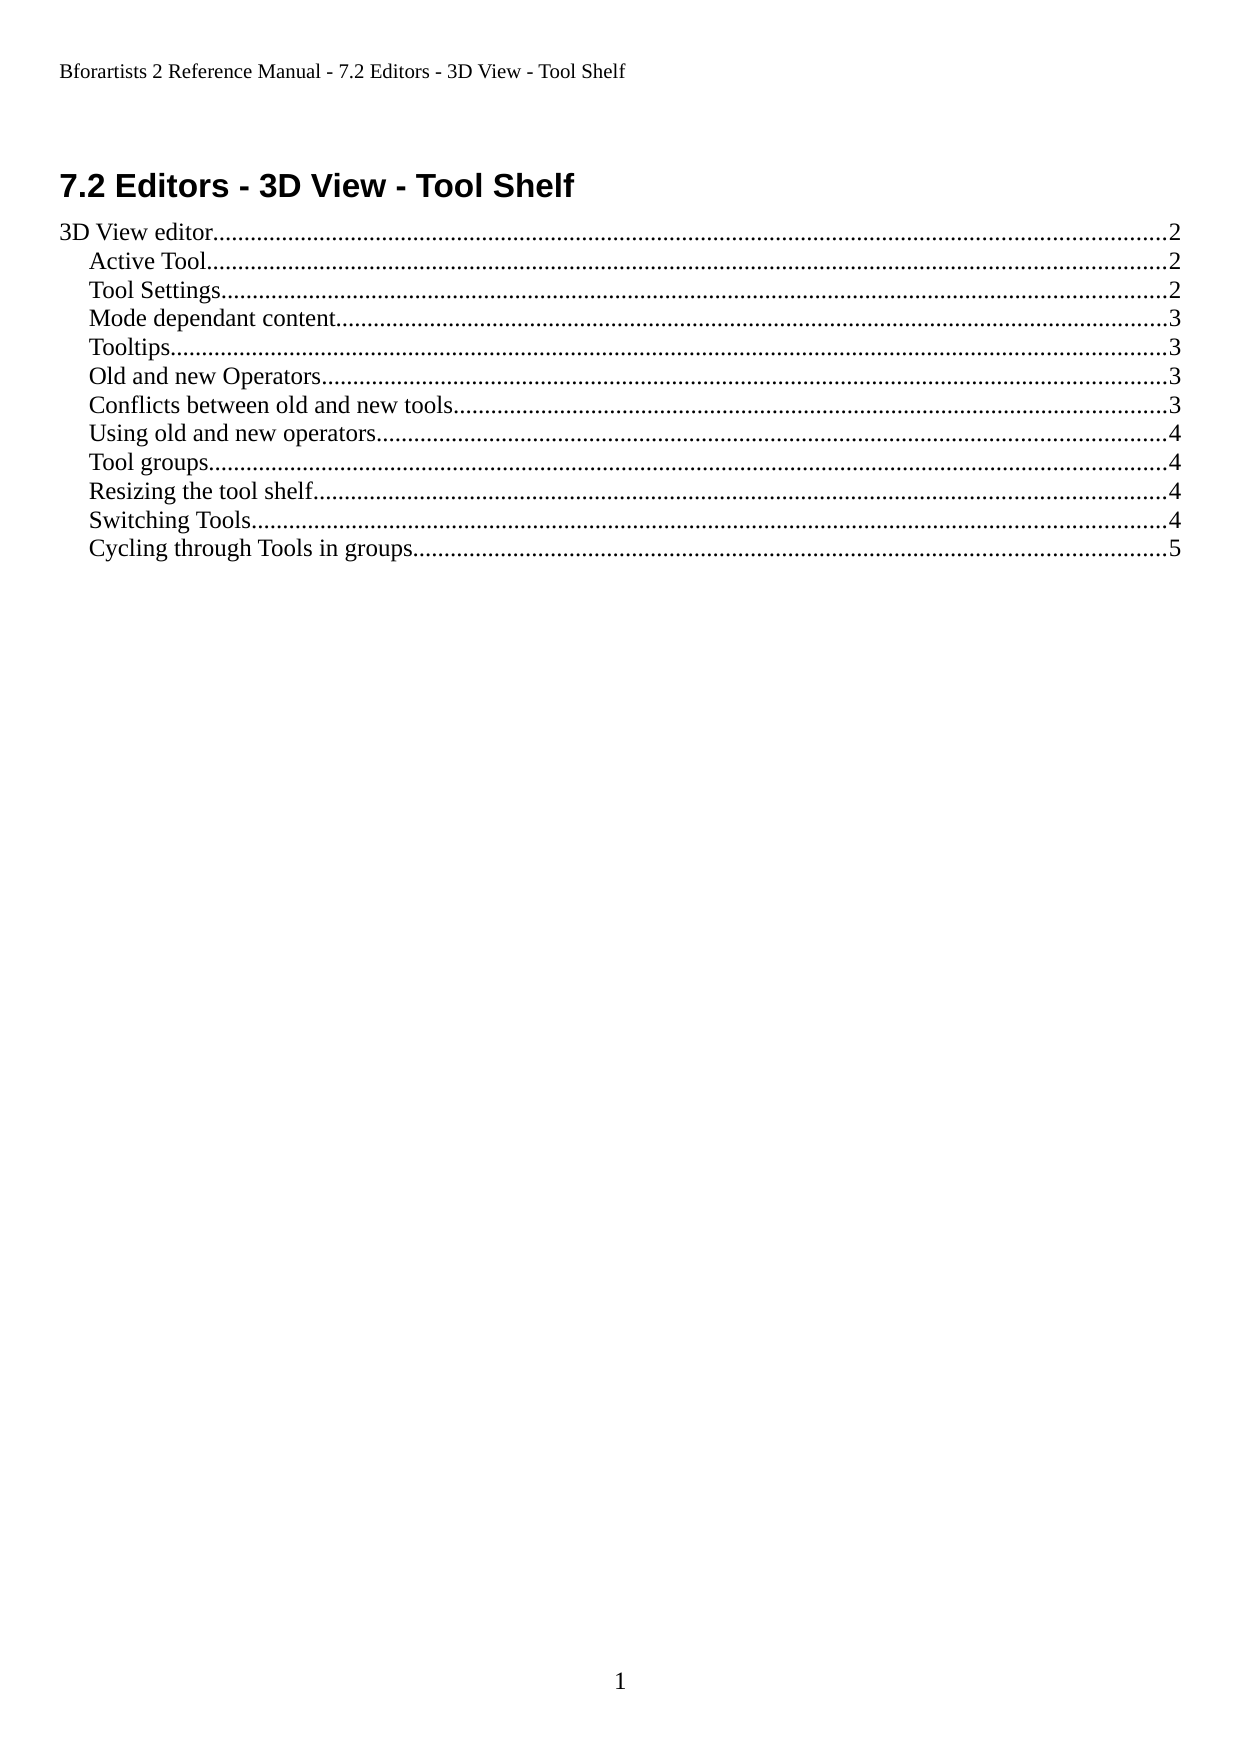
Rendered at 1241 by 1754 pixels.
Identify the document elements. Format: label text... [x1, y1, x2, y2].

text Cycling through Tools in groups 5 [88, 533, 1181, 562]
text 3D View editor 2 [59, 217, 1181, 246]
text Using old and new operators 4 [88, 418, 1181, 447]
text Resizing the tool shelf 4 [88, 476, 1181, 505]
text Old and new Operators 3 [88, 361, 1181, 390]
text Active Tool 2 [88, 246, 1181, 275]
text Tooltips 3 [88, 332, 1181, 361]
text Mode dependant content 3 [88, 303, 1181, 332]
subtitle 7.2 Editors - 3D View - Tool Shelf [59, 166, 1181, 205]
text Switching Tools 4 [88, 505, 1181, 533]
text Tool groups 4 [88, 447, 1181, 476]
text Conflicts between old and new tools 3 [88, 390, 1181, 418]
text Tool Settings 2 [88, 275, 1181, 303]
